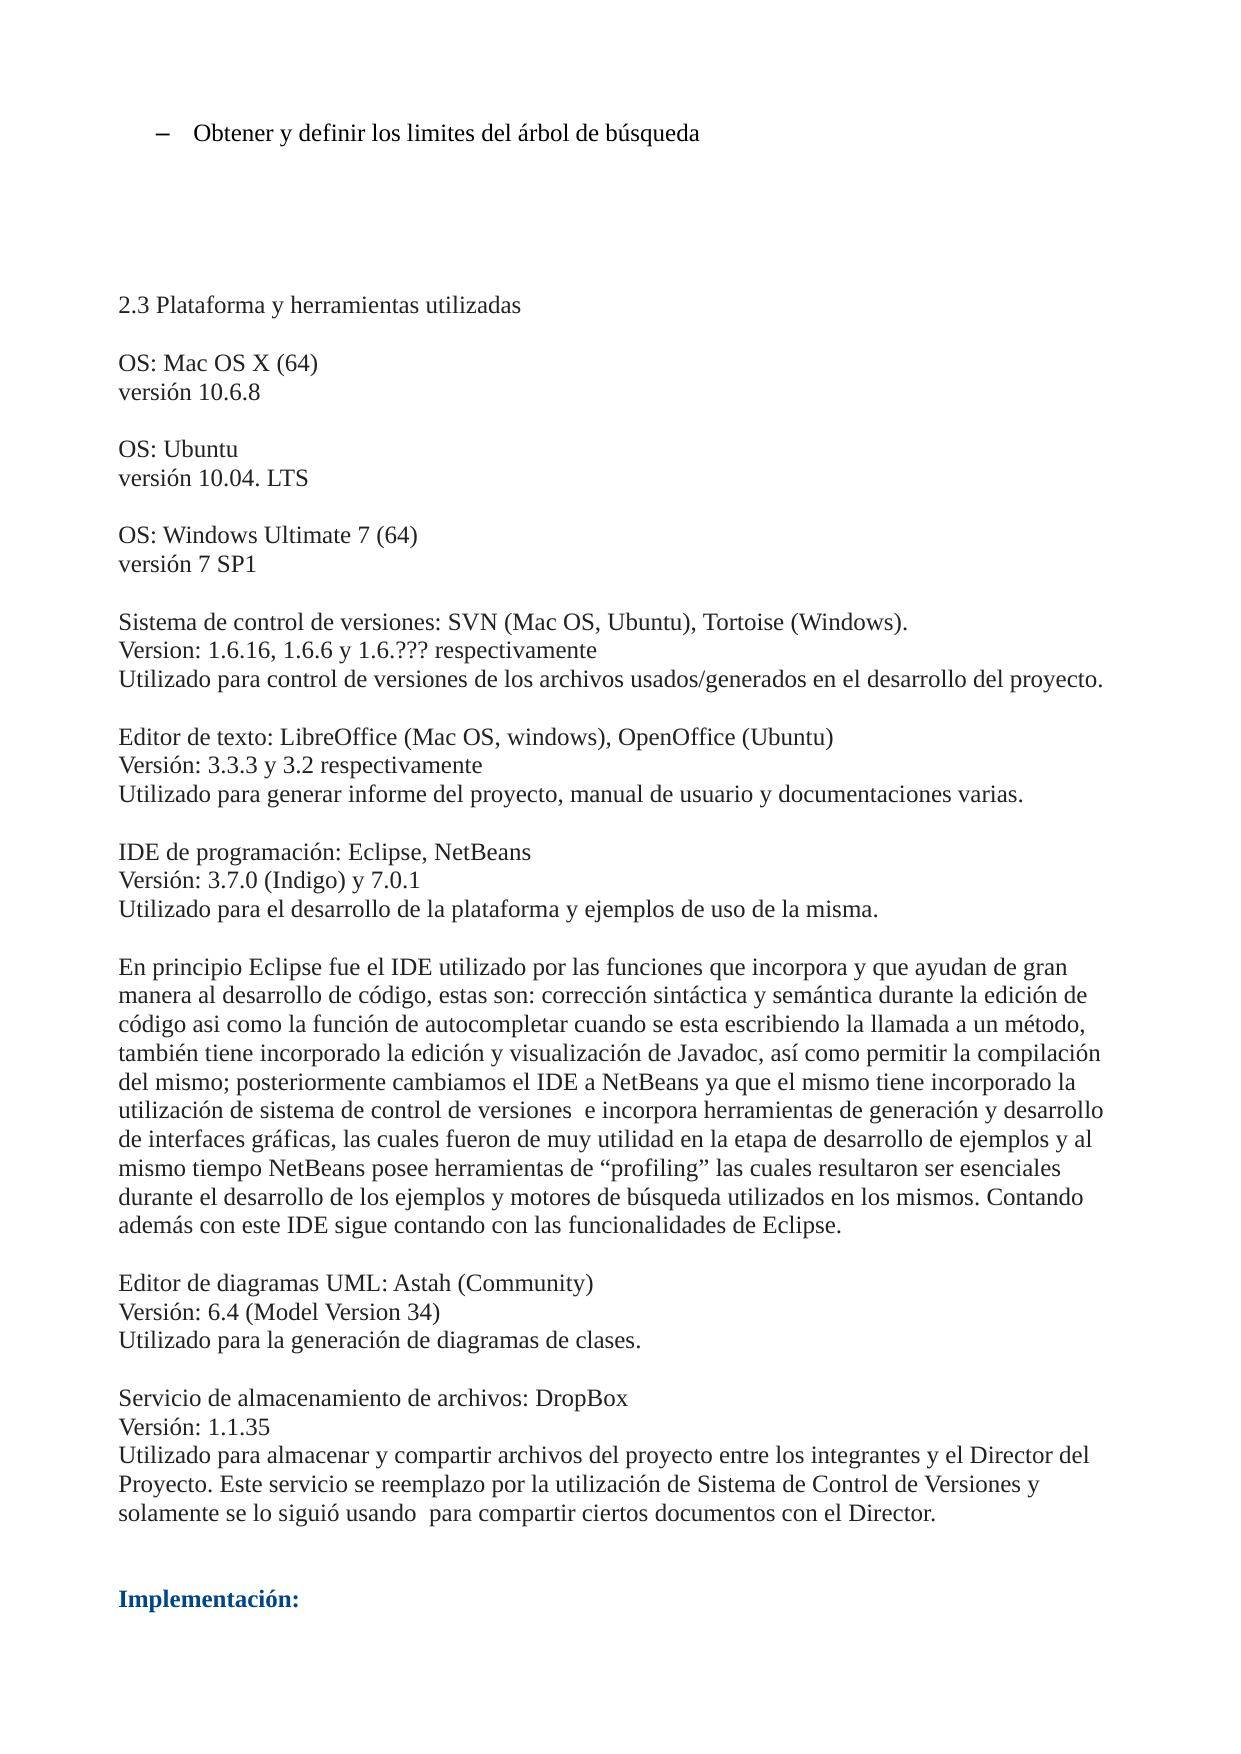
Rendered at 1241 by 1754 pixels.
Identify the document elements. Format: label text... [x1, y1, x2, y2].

list Obtener y definir los limites del árbol de búsqueda [156, 118, 1122, 204]
text En principio Eclipse fue el IDE utilizado por las funciones que incorpora y que ayudan de gran manera al desarrollo de código, estas son: corrección sintáctica y semántica durante la edición de código asi como la función de autocompletar cuando se esta escribiendo la llamada a un método, también tiene incorporado la edición y visualización de Javadoc, así como permitir la compilación del mismo; posteriormente cambiamos el IDE a NetBeans ya que el mismo tiene incorporado la utilización de sistema de control de versiones e incorpora herramientas de generación y desarrollo de interfaces gráficas, las cuales fueron de muy utilidad en la etapa de desarrollo de ejemplos y al mismo tiempo NetBeans posee herramientas de “profiling” las cuales resultaron ser esenciales durante el desarrollo de los ejemplos y motores de búsqueda utilizados en los mismos. Contando además con este IDE sigue contando con las funcionalidades de Eclipse. [118, 952, 1122, 1239]
text Version: 1.6.16, 1.6.6 y 1.6.??? respectivamente [118, 636, 1122, 664]
text Utilizado para control de versiones de los archivos usados/generados en el desarrollo del proyecto. [118, 664, 1122, 693]
text Sistema de control de versiones: SVN (Mac OS, Ubuntu), Tortoise (Windows). [118, 607, 1122, 636]
text Editor de texto: LibreOffice (Mac OS, windows), OpenOffice (Ubuntu) [118, 722, 1122, 751]
text IDE de programación: Eclipse, NetBeans Versión: 3.7.0 (Indigo) y 7.0.1 [118, 808, 1122, 894]
text versión 7 SP1 [118, 549, 1122, 578]
text Utilizado para generar informe del proyecto, manual de usuario y documentaciones varias. [118, 779, 1122, 808]
text Editor de diagramas UML: Astah (Community) [118, 1268, 1122, 1297]
text OS: Mac OS X (64) versión 10.6.8 OS: Ubuntu versión 10.04. LTS [118, 348, 1122, 521]
text Versión: 6.4 (Model Version 34) [118, 1297, 1122, 1326]
text Implementación: [118, 1584, 1122, 1613]
text Servicio de almacenamiento de archivos: DropBox [118, 1383, 1122, 1412]
text Utilizado para la generación de diagramas de clases. [118, 1326, 1122, 1354]
text Versión: 1.1.35 [118, 1412, 1122, 1441]
text 2.3 Plataforma y herramientas utilizadas [118, 204, 1122, 348]
text Utilizado para el desarrollo de la plataforma y ejemplos de uso de la misma. [118, 894, 1122, 923]
text OS: Windows Ultimate 7 (64) [118, 521, 1122, 549]
text Utilizado para almacenar y compartir archivos del proyecto entre los integrantes y el Director del Proyecto. Este servicio se reemplazo por la utilización de Sistema de Control de Versiones y solamente se lo siguió usando para compartir ciertos documentos con el Director. [118, 1441, 1122, 1527]
text Versión: 3.3.3 y 3.2 respectivamente [118, 751, 1122, 779]
